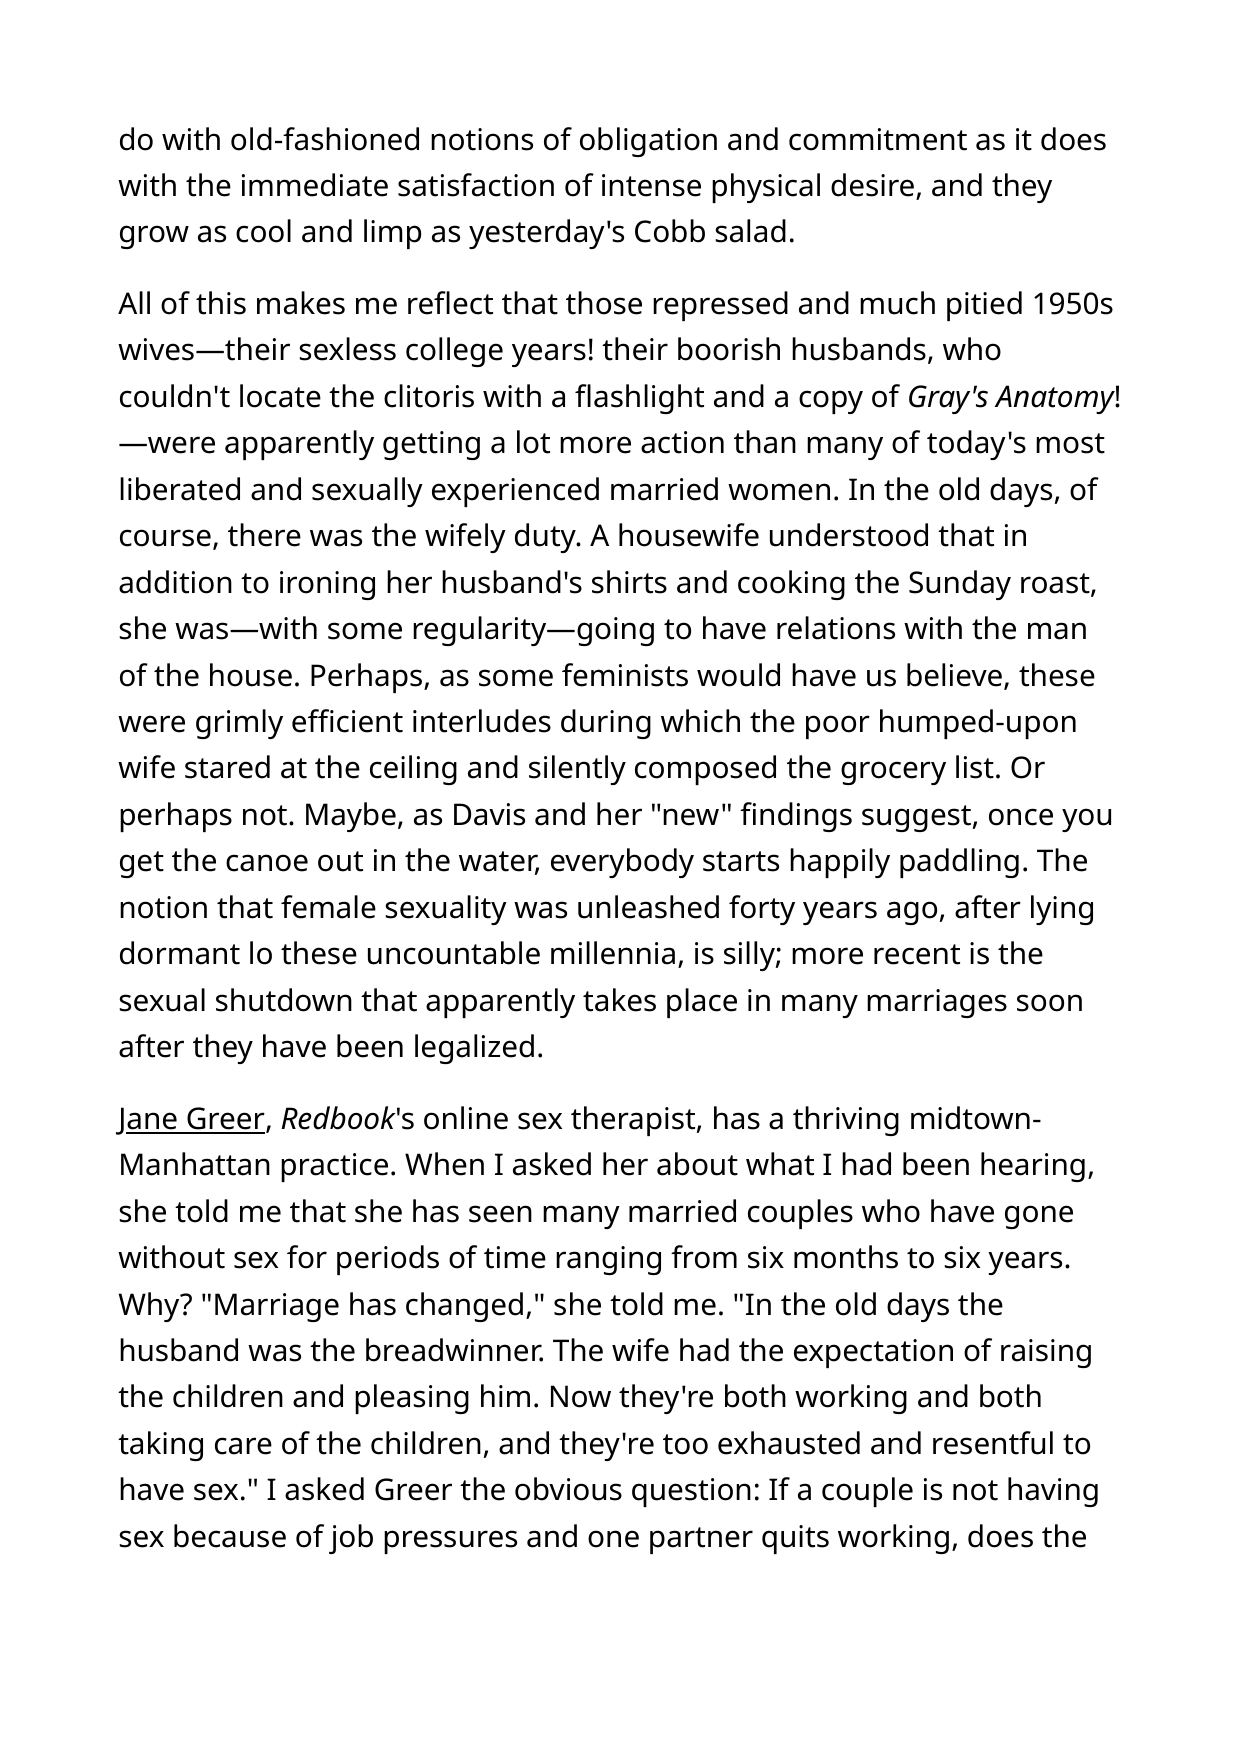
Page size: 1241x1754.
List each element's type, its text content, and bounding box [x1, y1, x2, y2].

text Jane Greer, Redbook's online sex therapist, has a thriving midtown-Manhattan practice. When I asked her about what I had been hearing, she told me that she has seen many married couples who have gone without sex for periods of time ranging from six months to six years. Why? "Marriage has changed," she told me. "In the old days the husband was the breadwinner. The wife had the expectation of raising the children and pleasing him. Now they're both working and both taking care of the children, and they're too exhausted and resentful to have sex." I asked Greer the obvious question: If a couple is not having sex because of job pressures and one partner quits working, does the [118, 1097, 1122, 1556]
text do with old-fashioned notions of obligation and commitment as it does with the immediate satisfaction of intense physical desire, and they grow as cool and limp as yesterday's Cobb salad. [118, 118, 1122, 251]
text All of this makes me reflect that those repressed and much pitied 1950s wives—their sexless college years! their boorish husbands, who couldn't locate the clitoris with a flashlight and a copy of Gray's Anatomy!—were apparently getting a lot more action than many of today's most liberated and sexually experienced married women. In the old days, of course, there was the wifely duty. A housewife understood that in addition to ironing her husband's shirts and cooking the Sunday roast, she was—with some regularity—going to have relations with the man of the house. Perhaps, as some feminists would have us believe, these were grimly efficient interludes during which the poor humped-upon wife stared at the ceiling and silently composed the grocery list. Or perhaps not. Maybe, as Davis and her "new" findings suggest, once you get the canoe out in the water, everybody starts happily paddling. The notion that female sexuality was unleashed forty years ago, after lying dormant lo these uncountable millennia, is silly; more recent is the sexual shutdown that apparently takes place in many marriages soon after they have been legalized. [118, 282, 1122, 1066]
